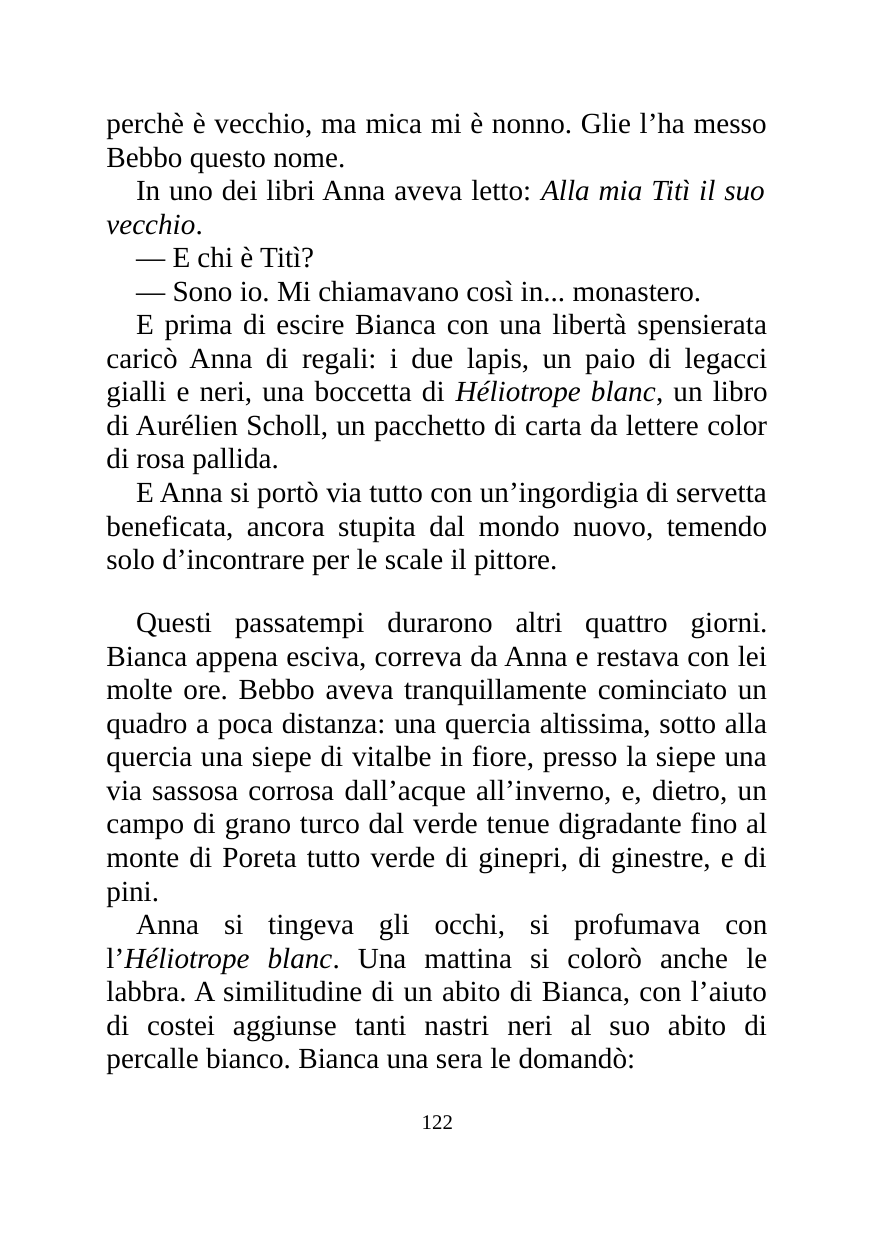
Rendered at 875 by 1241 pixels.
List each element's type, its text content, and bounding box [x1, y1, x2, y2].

text — E chi è Titì? [106, 240, 768, 274]
text perchè è vecchio, ma mica mi è nonno. Glie l’ha messo Bebbo questo nome. [106, 106, 768, 173]
text E prima di escire Bianca con una libertà spensierata caricò Anna di regali: i due lapis, un paio di legacci gialli e neri, una boccetta di Héliotrope blanc, un libro di Aurélien Scholl, un pacchetto di carta da lettere color di rosa pallida. [106, 307, 768, 475]
text Questi passatempi durarono altri quattro giorni. Bianca appena esciva, correva da Anna e restava con lei molte ore. Bebbo aveva tranquillamente cominciato un quadro a poca distanza: una quercia altissima, sotto alla quercia una siepe di vitalbe in fiore, presso la siepe una via sassosa corrosa dall’acque all’inverno, e, dietro, un campo di grano turco dal verde tenue digradante fino al monte di Poreta tutto verde di ginepri, di ginestre, e di pini. [106, 605, 768, 907]
text Anna si tingeva gli occhi, si profumava con l’Héliotrope blanc. Una mattina si colorò anche le labbra. A similitudine di un abito di Bianca, con l’aiuto di costei aggiunse tanti nastri neri al suo abito di percalle bianco. Bianca una sera le domandò: [106, 907, 768, 1075]
text E Anna si portò via tutto con un’ingordigia di servetta beneficata, ancora stupita dal mondo nuovo, temendo solo d’incontrare per le scale il pittore. [106, 475, 768, 576]
text — Sono io. Mi chiamavano così in... monastero. [106, 274, 768, 307]
text In uno dei libri Anna aveva letto: Alla mia Titì il suo vecchio. [106, 173, 768, 240]
